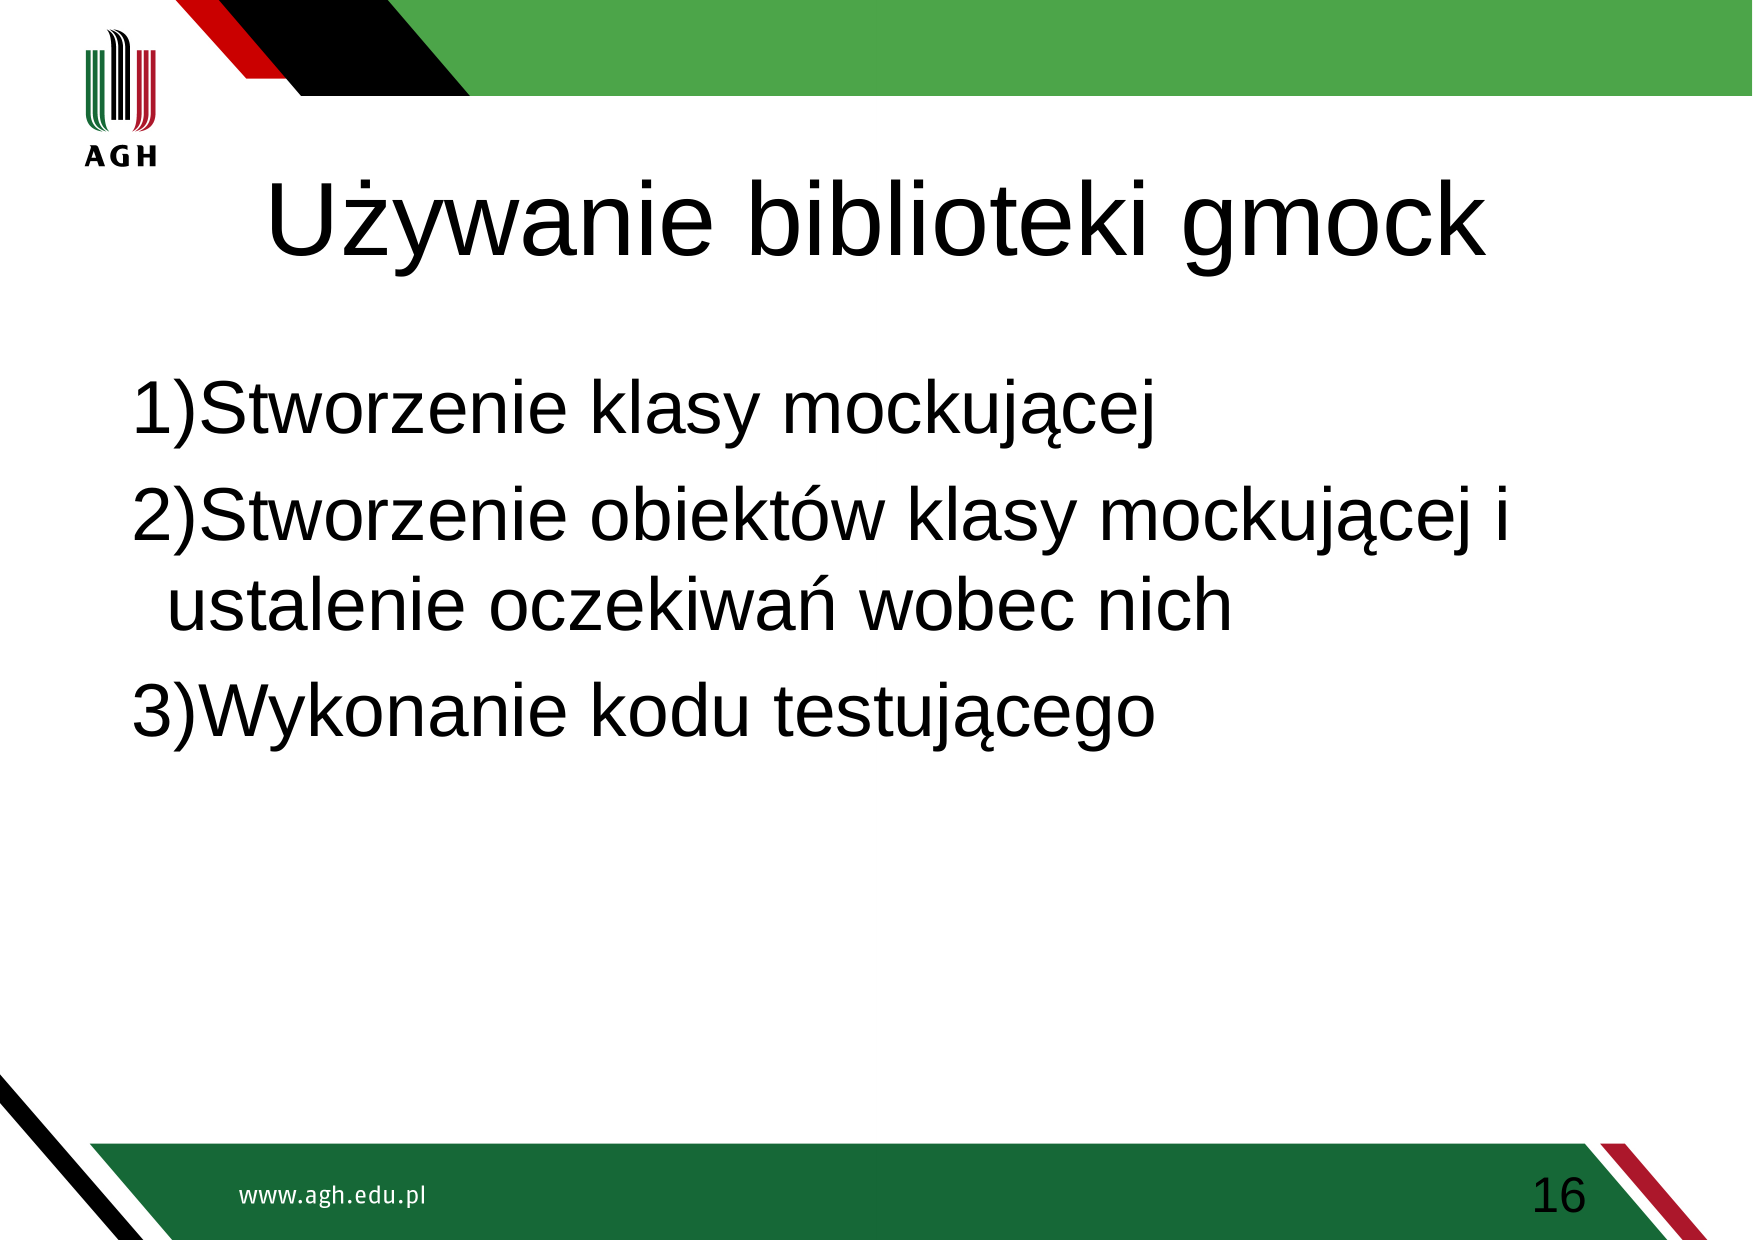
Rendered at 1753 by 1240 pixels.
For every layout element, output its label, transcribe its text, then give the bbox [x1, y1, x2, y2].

title Używanie biblioteki gmock [131, 110, 1622, 317]
picture [0, 0, 1753, 1240]
subtitle Stworzenie klasy mockującej Stworzenie obiektów klasy mockującej i ustalenie oczekiwań wobec nich Wykonanie kodu testującego [131, 358, 1622, 1103]
